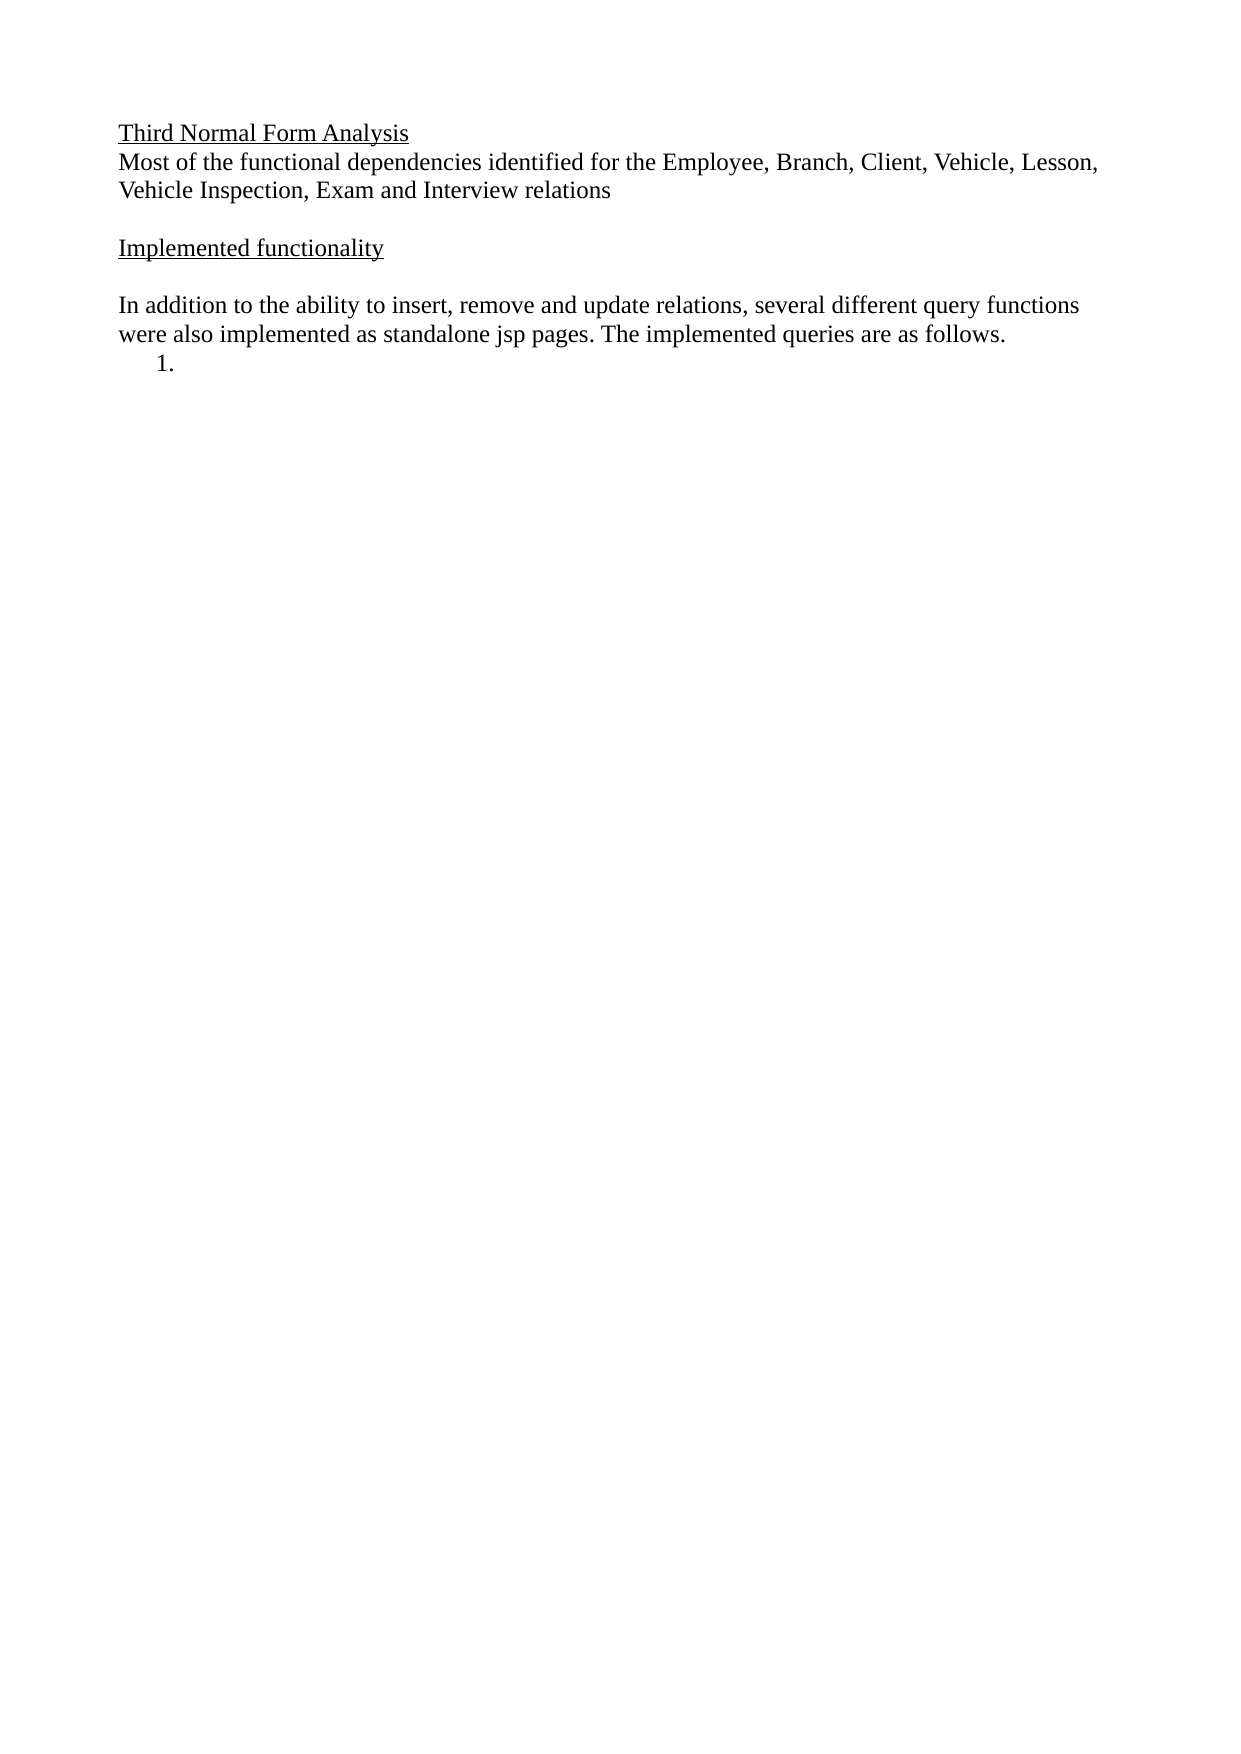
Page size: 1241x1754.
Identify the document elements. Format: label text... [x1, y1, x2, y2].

text Most of the functional dependencies identified for the Employee, Branch, Client, Vehicle, Lesson, Vehicle Inspection, Exam and Interview relations [118, 147, 1122, 204]
text Implemented functionality [118, 233, 1122, 262]
text Third Normal Form Analysis [118, 118, 1122, 147]
text In addition to the ability to insert, remove and update relations, several different query functions were also implemented as standalone jsp pages. The implemented queries are as follows. [118, 291, 1122, 348]
